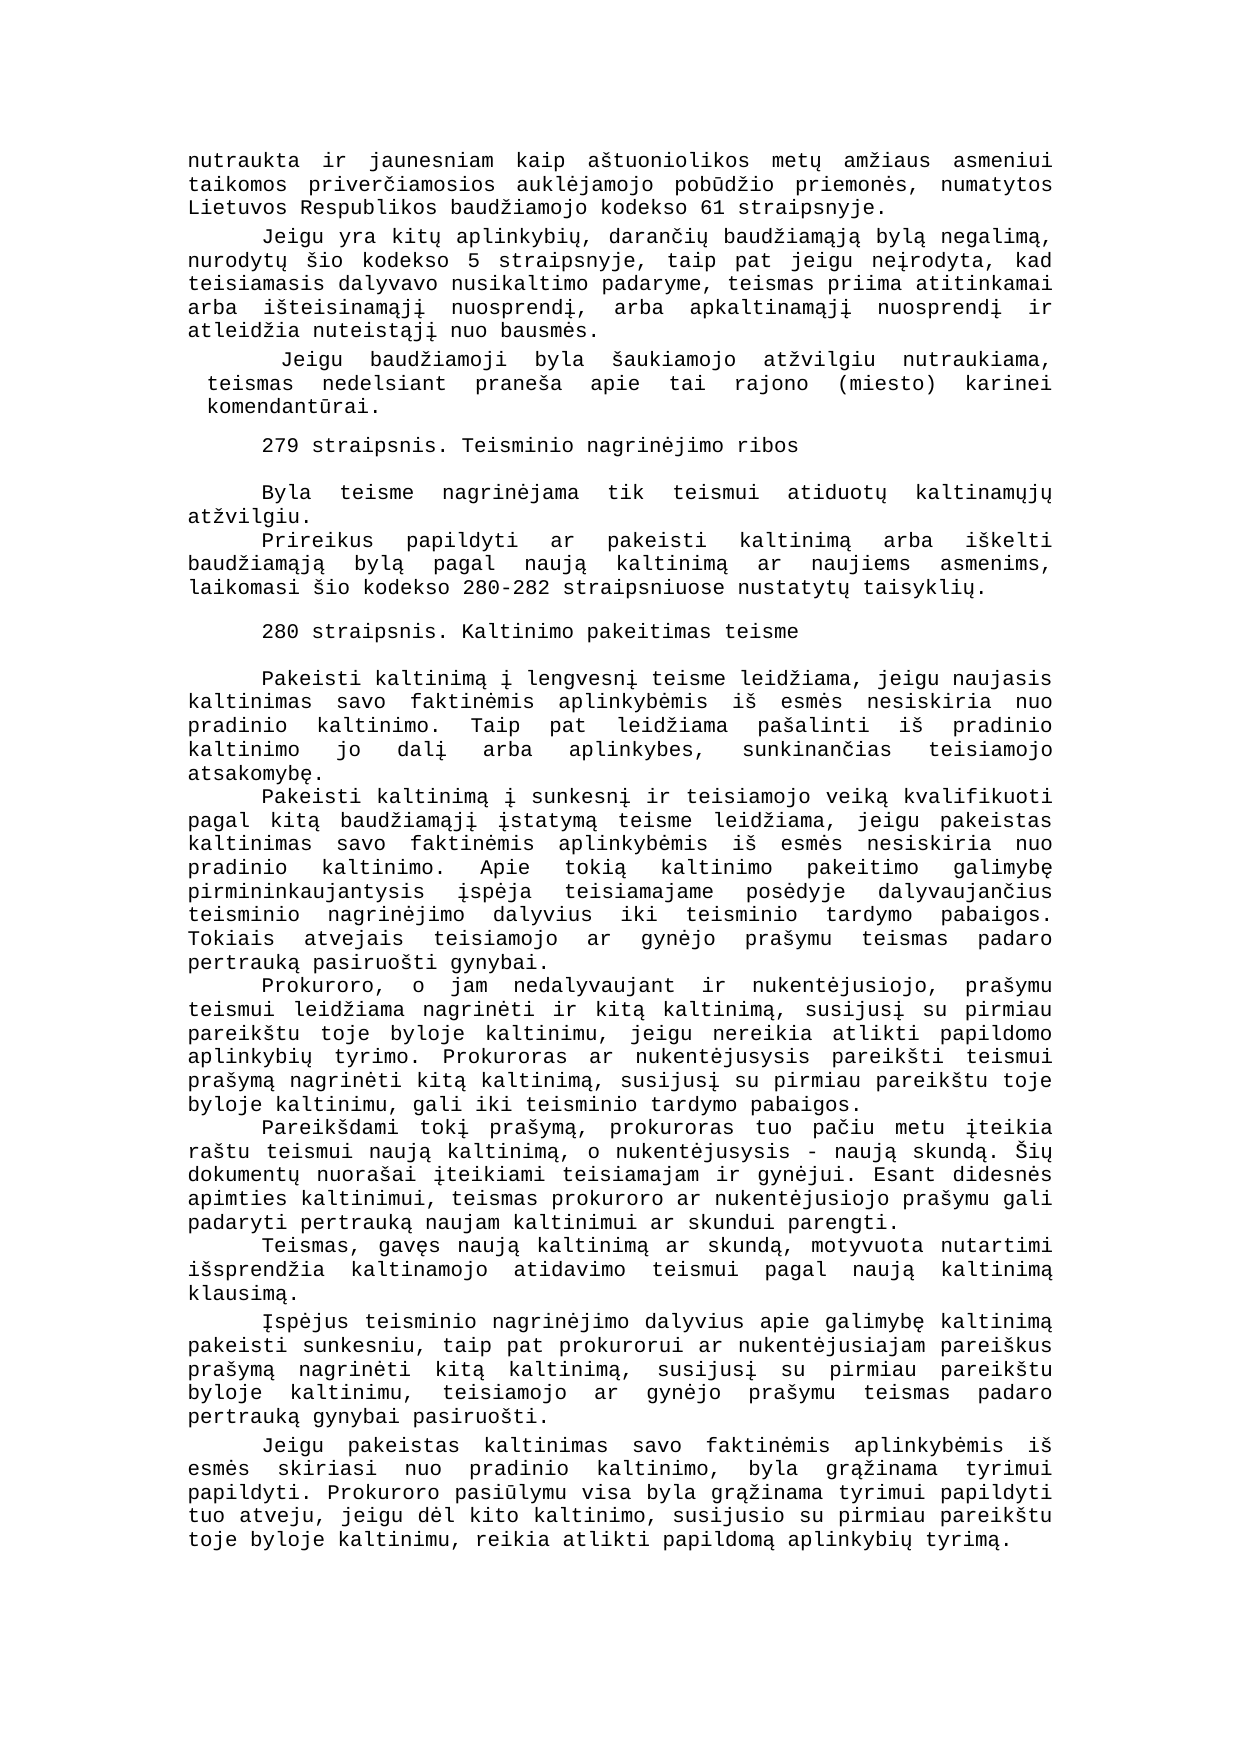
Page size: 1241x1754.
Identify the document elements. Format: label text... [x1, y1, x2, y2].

text Pakeisti kaltinimą į lengvesnį teisme leidžiama, jeigu naujasis kaltinimas savo faktinėmis aplinkybėmis iš esmės nesiskiria nuo pradinio kaltinimo. Taip pat leidžiama pašalinti iš pradinio kaltinimo jo dalį arba aplinkybes, sunkinančias teisiamojo atsakomybę. [187, 668, 1053, 786]
text Teismas, gavęs naują kaltinimą ar skundą, motyvuota nutartimi išsprendžia kaltinamojo atidavimo teismui pagal naują kaltinimą klausimą. [187, 1235, 1053, 1306]
text 279 straipsnis. Teisminio nagrinėjimo ribos [187, 435, 1053, 459]
text Jeigu pakeistas kaltinimas savo faktinėmis aplinkybėmis iš esmės skiriasi nuo pradinio kaltinimo, byla grąžinama tyrimui papildyti. Prokuroro pasiūlymu visa byla grąžinama tyrimui papildyti tuo atveju, jeigu dėl kito kaltinimo, susijusio su pirmiau pareikštu toje byloje kaltinimu, reikia atlikti papildomą aplinkybių tyrimą. [187, 1434, 1053, 1553]
text 280 straipsnis. Kaltinimo pakeitimas teisme [187, 621, 1053, 644]
text Pareikšdami tokį prašymą, prokuroras tuo pačiu metu įteikia raštu teismui naują kaltinimą, o nukentėjusysis - naują skundą. Šių dokumentų nuorašai įteikiami teisiamajam ir gynėjui. Esant didesnės apimties kaltinimui, teismas prokuroro ar nukentėjusiojo prašymu gali padaryti pertrauką naujam kaltinimui ar skundui parengti. [187, 1117, 1053, 1235]
text Jeigu baudžiamoji byla šaukiamojo atžvilgiu nutraukiama, teismas nedelsiant praneša apie tai rajono (miesto) karinei komendantūrai. [206, 349, 1053, 420]
text Prokuroro, o jam nedalyvaujant ir nukentėjusiojo, prašymu teismui leidžiama nagrinėti ir kitą kaltinimą, susijusį su pirmiau pareikštu toje byloje kaltinimu, jeigu nereikia atlikti papildomo aplinkybių tyrimo. Prokuroras ar nukentėjusysis pareikšti teismui prašymą nagrinėti kitą kaltinimą, susijusį su pirmiau pareikštu toje byloje kaltinimu, gali iki teisminio tardymo pabaigos. [187, 975, 1053, 1117]
text Jeigu yra kitų aplinkybių, darančių baudžiamąją bylą negalimą, nurodytų šio kodekso 5 straipsnyje, taip pat jeigu neįrodyta, kad teisiamasis dalyvavo nusikaltimo padaryme, teismas priima atitinkamai arba išteisinamąjį nuosprendį, arba apkaltinamąjį nuosprendį ir atleidžia nuteistąjį nuo bausmės. [187, 226, 1053, 344]
text Byla teisme nagrinėjama tik teismui atiduotų kaltinamųjų atžvilgiu. [187, 482, 1053, 530]
text Prireikus papildyti ar pakeisti kaltinimą arba iškelti baudžiamąją bylą pagal naują kaltinimą ar naujiems asmenims, laikomasi šio kodekso 280-282 straipsniuose nustatytų taisyklių. [187, 530, 1053, 601]
text Įspėjus teisminio nagrinėjimo dalyvius apie galimybę kaltinimą pakeisti sunkesniu, taip pat prokurorui ar nukentėjusiajam pareiškus prašymą nagrinėti kitą kaltinimą, susijusį su pirmiau pareikštu byloje kaltinimu, teisiamojo ar gynėjo prašymu teismas padaro pertrauką gynybai pasiruošti. [187, 1311, 1053, 1429]
text Pakeisti kaltinimą į sunkesnį ir teisiamojo veiką kvalifikuoti pagal kitą baudžiamąjį įstatymą teisme leidžiama, jeigu pakeistas kaltinimas savo faktinėmis aplinkybėmis iš esmės nesiskiria nuo pradinio kaltinimo. Apie tokią kaltinimo pakeitimo galimybę pirmininkaujantysis įspėja teisiamajame posėdyje dalyvaujančius teisminio nagrinėjimo dalyvius iki teisminio tardymo pabaigos. Tokiais atvejais teisiamojo ar gynėjo prašymu teismas padaro pertrauką pasiruošti gynybai. [187, 786, 1053, 975]
text nutraukta ir jaunesniam kaip aštuoniolikos metų amžiaus asmeniui taikomos priverčiamosios auklėjamojo pobūdžio priemonės, numatytos Lietuvos Respublikos baudžiamojo kodekso 61 straipsnyje. [187, 150, 1053, 221]
